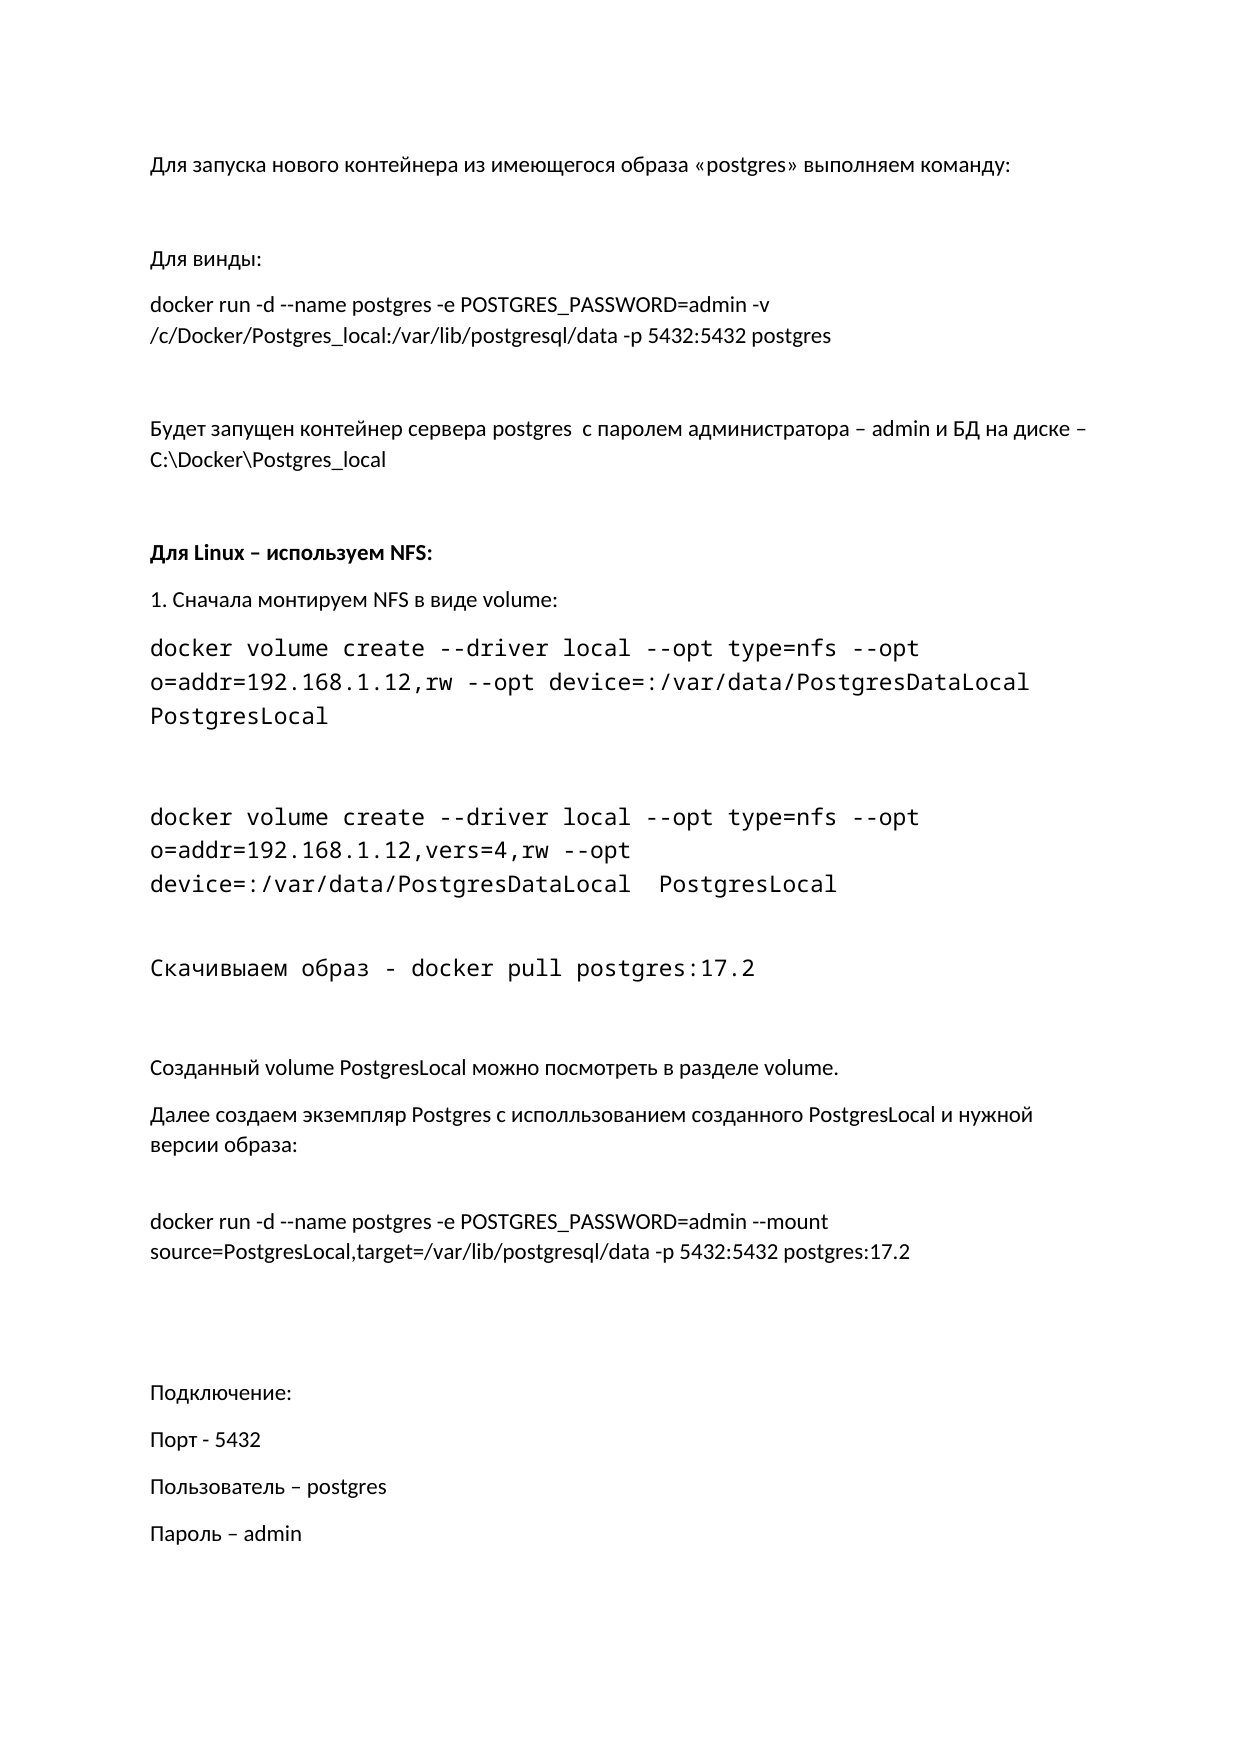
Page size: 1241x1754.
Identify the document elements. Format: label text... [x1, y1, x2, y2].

text Для Linux – используем NFS: [150, 538, 1090, 567]
text Далее создаем экземпляр Postgres с исполльзованием созданного PostgresLocal и нужной версии образа: [150, 1100, 1090, 1188]
text Порт - 5432 [150, 1425, 1090, 1453]
text Созданный volume PostgresLocal можно посмотреть в разделе volume. [150, 1053, 1090, 1081]
text Для запуска нового контейнера из имеющегося образа «postgres» выполняем команду: [150, 150, 1090, 178]
text Скачивыаем образ - docker pull postgres:17.2 [150, 952, 1090, 983]
text docker volume create --driver local --opt type=nfs --opt o=addr=192.168.1.12,rw --opt device=:/var/data/PostgresDataLocal PostgresLocal [150, 632, 1090, 731]
text 1. Сначала монтируем NFS в виде volume: [150, 585, 1090, 613]
text docker volume create --driver local --opt type=nfs --opt o=addr=192.168.1.12,vers=4,rw --opt device=:/var/data/PostgresDataLocal PostgresLocal [150, 801, 1090, 933]
text Для винды: [150, 244, 1090, 272]
text Подключение: [150, 1378, 1090, 1406]
text docker run -d --name postgres -e POSTGRES_PASSWORD=admin -v /c/Docker/Postgres_local:/var/lib/postgresql/data -p 5432:5432 postgres [150, 291, 1090, 349]
text Пользователь – postgres [150, 1472, 1090, 1500]
text Пароль – admin [150, 1519, 1090, 1547]
text Будет запущен контейнер сервера postgres с паролем администратора – admin и БД на диске – C:\Docker\Postgres_local [150, 414, 1090, 473]
text docker run -d --name postgres -e POSTGRES_PASSWORD=admin --mount source=PostgresLocal,target=/var/lib/postgresql/data -p 5432:5432 postgres:17.2 [150, 1207, 1090, 1266]
